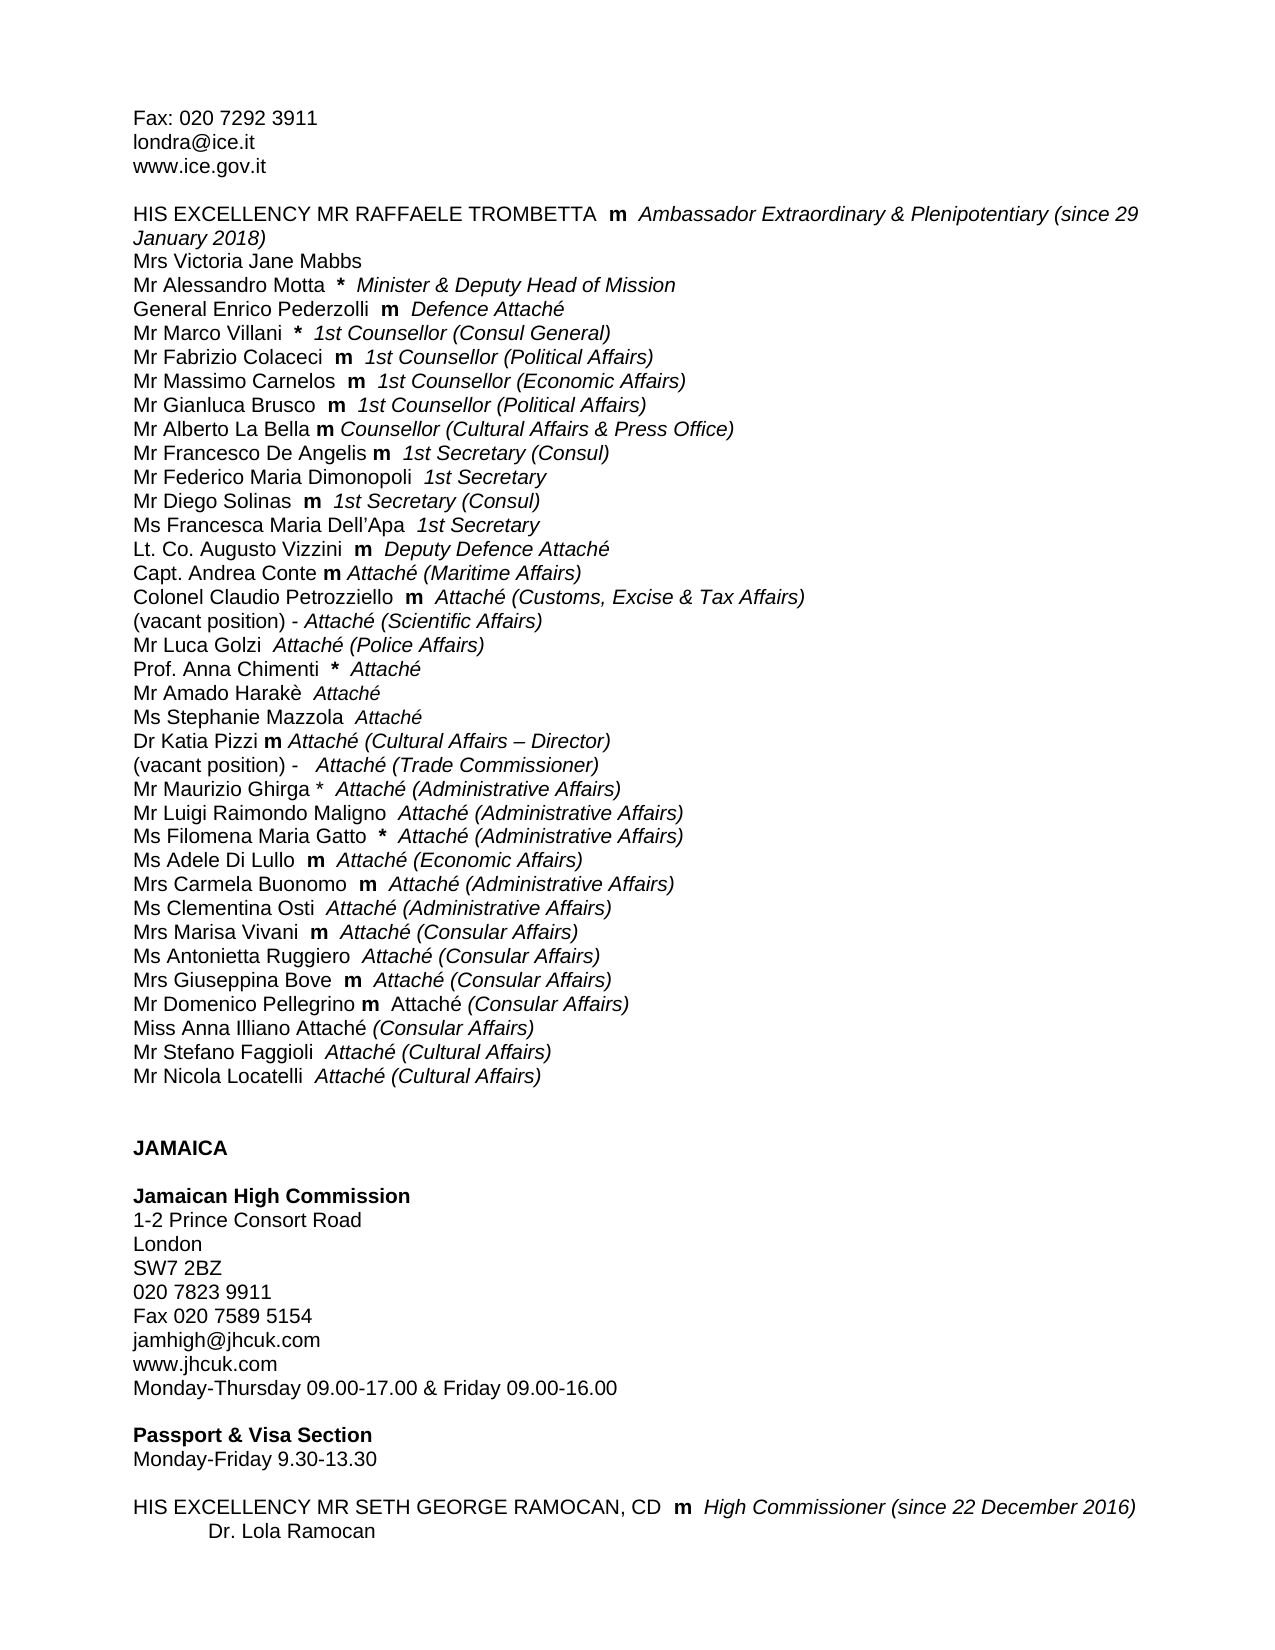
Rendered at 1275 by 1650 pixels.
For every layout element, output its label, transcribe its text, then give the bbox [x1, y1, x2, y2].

text Mr Nicola Locatelli Attaché (Cultural Affairs) [133, 1064, 1181, 1088]
text General Enrico Pederzolli m Defence Attaché [133, 297, 1181, 321]
text Mr Domenico Pellegrino m Attaché (Consular Affairs) [133, 992, 1181, 1016]
text Mr Alessandro Motta * Minister & Deputy Head of Mission [133, 273, 1181, 297]
text Mr Diego Solinas m 1st Secretary (Consul) [133, 489, 1181, 513]
text Mrs Carmela Buonomo m Attaché (Administrative Affairs) [133, 872, 1181, 896]
text jamhigh@jhcuk.com [133, 1327, 1181, 1351]
text Fax 020 7589 5154 [133, 1303, 1181, 1327]
text Colonel Claudio Petrozziello m Attaché (Customs, Excise & Tax Affairs) [133, 585, 1181, 609]
text Mr Gianluca Brusco m 1st Counsellor (Political Affairs) [133, 393, 1181, 417]
text Fax: 020 7292 3911 [133, 106, 1181, 129]
text 020 7823 9911 [133, 1279, 1181, 1303]
text Jamaican High Commission [133, 1184, 1181, 1208]
text (vacant position) - Attaché (Scientific Affairs) [133, 609, 1181, 633]
text Ms Antonietta Ruggiero Attaché (Consular Affairs) [133, 944, 1181, 968]
text Ms Filomena Maria Gatto * Attaché (Administrative Affairs) [133, 824, 1181, 848]
text Mr Alberto La Bella m Counsellor (Cultural Affairs & Press Office) [133, 417, 1181, 441]
text SW7 2BZ [133, 1256, 1181, 1279]
text londra@ice.it [133, 129, 1181, 153]
text 1-2 Prince Consort Road [133, 1208, 1181, 1232]
text Mrs Marisa Vivani m Attaché (Consular Affairs) [133, 920, 1181, 944]
text Dr. Lola Ramocan [133, 1519, 1181, 1543]
text London [133, 1232, 1181, 1256]
text Mr Amado Harakè Attaché [133, 681, 1181, 704]
subtitle Passport & Visa Section [133, 1423, 1181, 1447]
text Mr Luigi Raimondo Maligno Attaché (Administrative Affairs) [133, 800, 1181, 824]
text Prof. Anna Chimenti * Attaché [133, 657, 1181, 681]
text HIS EXCELLENCY MR RAFFAELE TROMBETTA m Ambassador Extraordinary & Plenipotentiary (since 29 January 2018) [133, 201, 1181, 249]
text www.jhcuk.com [133, 1351, 1181, 1375]
text Ms Adele Di Lullo m Attaché (Economic Affairs) [133, 848, 1181, 872]
text Mr Marco Villani * 1st Counsellor (Consul General) [133, 321, 1181, 345]
text Ms Stephanie Mazzola Attaché [133, 704, 1181, 728]
text Mr Stefano Faggioli Attaché (Cultural Affairs) [133, 1040, 1181, 1064]
text Mr Luca Golzi Attaché (Police Affairs) [133, 633, 1181, 657]
text Miss Anna Illiano Attaché (Consular Affairs) [133, 1016, 1181, 1040]
text Capt. Andrea Conte m Attaché (Maritime Affairs) [133, 561, 1181, 585]
text Lt. Co. Augusto Vizzini m Deputy Defence Attaché [133, 537, 1181, 561]
text Mr Maurizio Ghirga * Attaché (Administrative Affairs) [133, 776, 1181, 800]
text Mr Fabrizio Colaceci m 1st Counsellor (Political Affairs) [133, 345, 1181, 369]
text Dr Katia Pizzi m Attaché (Cultural Affairs – Director) [133, 728, 1181, 752]
text Monday-Thursday 09.00-17.00 & Friday 09.00-16.00 [133, 1375, 1181, 1399]
text JAMAICA [133, 1136, 1181, 1160]
text Mrs Victoria Jane Mabbs [133, 249, 1181, 273]
text (vacant position) - Attaché (Trade Commissioner) [133, 752, 1181, 776]
text HIS EXCELLENCY MR SETH GEORGE RAMOCAN, CD m High Commissioner (since 22 December 2016) [133, 1495, 1181, 1519]
text Mr Francesco De Angelis m 1st Secretary (Consul) [133, 441, 1181, 465]
text www.ice.gov.it [133, 153, 1181, 177]
text Monday-Friday 9.30-13.30 [133, 1447, 1181, 1471]
text Ms Francesca Maria Dell’Apa 1st Secretary [133, 513, 1181, 537]
text Mr Federico Maria Dimonopoli 1st Secretary [133, 465, 1181, 489]
text Mr Massimo Carnelos m 1st Counsellor (Economic Affairs) [133, 369, 1181, 393]
text Ms Clementina Osti Attaché (Administrative Affairs) [133, 896, 1181, 920]
text Mrs Giuseppina Bove m Attaché (Consular Affairs) [133, 968, 1181, 992]
